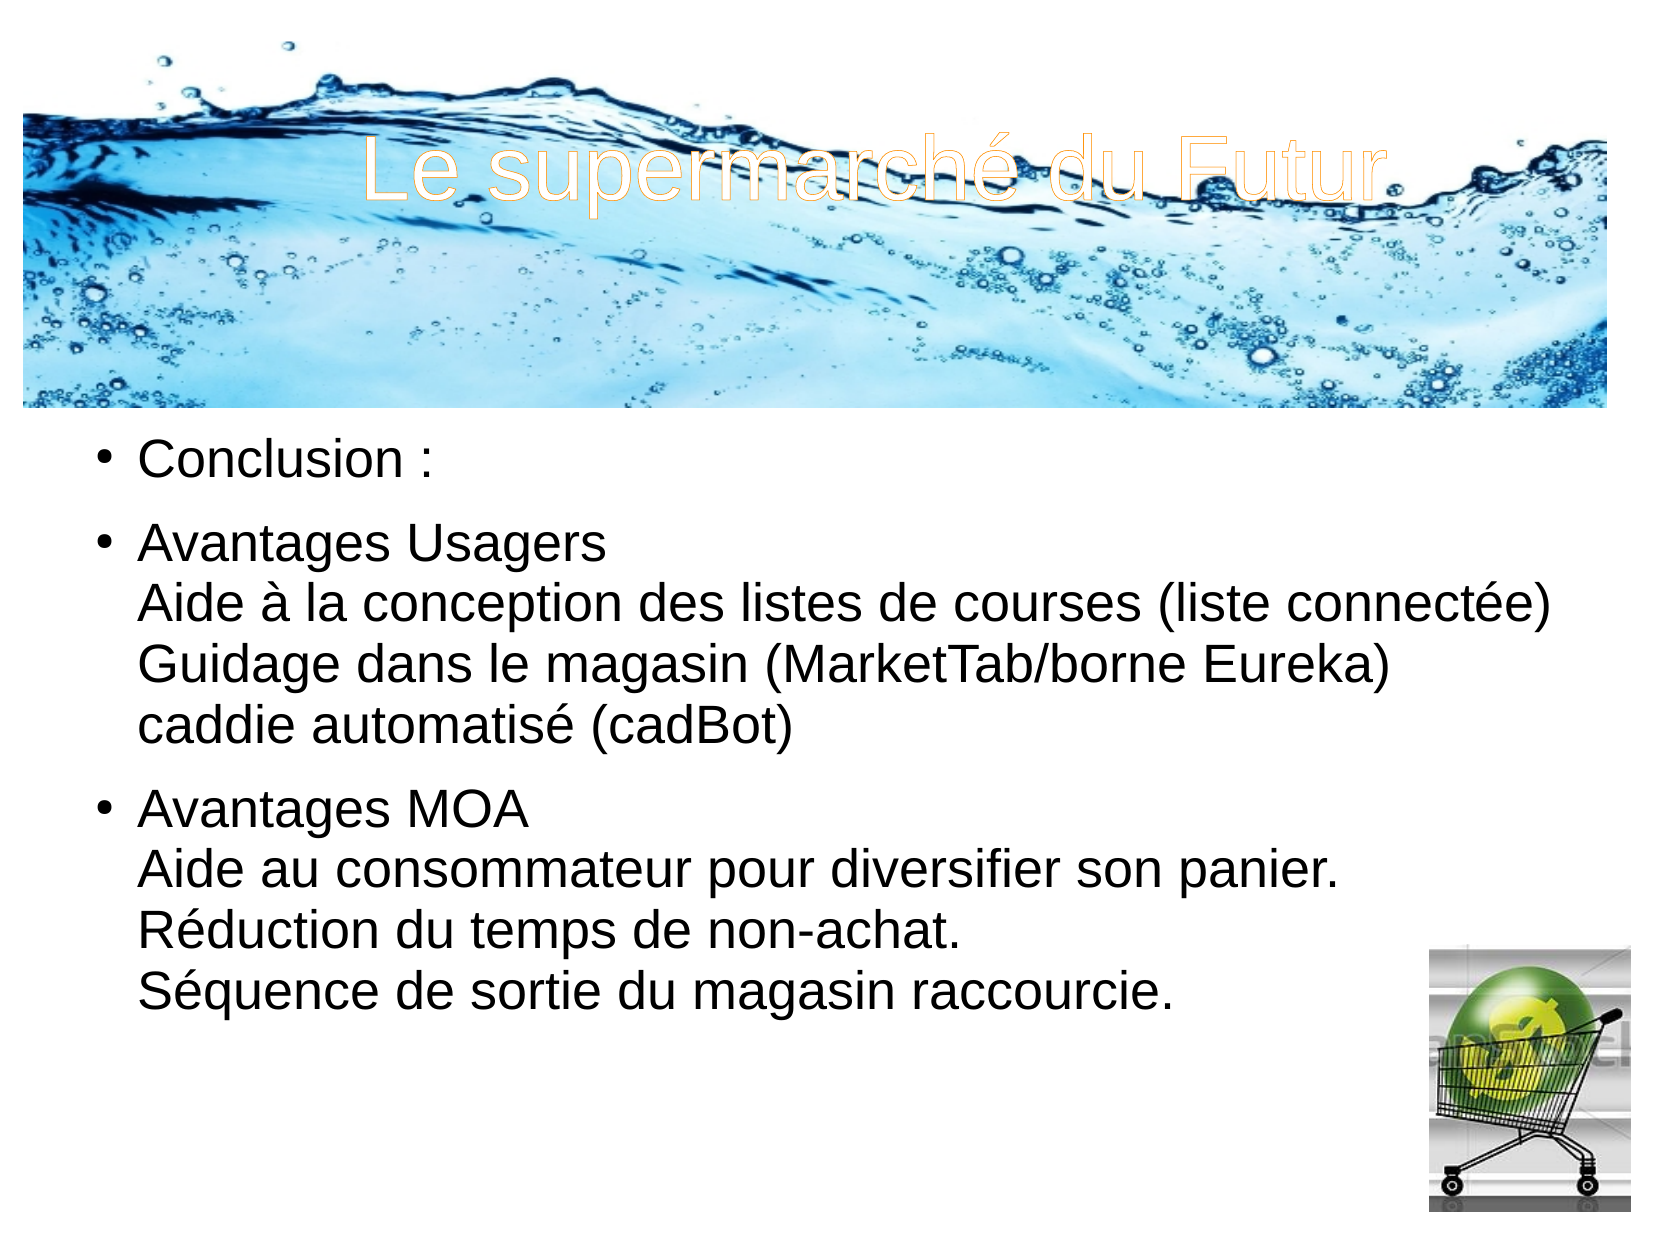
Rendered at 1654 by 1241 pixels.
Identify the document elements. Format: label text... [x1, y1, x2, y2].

picture [1429, 944, 1631, 1212]
picture [23, 23, 1607, 408]
title Le supermarché du Futur [130, 64, 1619, 272]
list Conclusion : Avantages Usagers Aide à la conception des listes de courses (liste connectée) Guidage dans le magasin (MarketTab/borne Eureka) caddie automatisé (cadBot) Avantages MOA Aide au consommateur pour diversifier son panier. Réduction du temps de non-achat. Séquence de sortie du magasin raccourcie. [80, 427, 1569, 1148]
